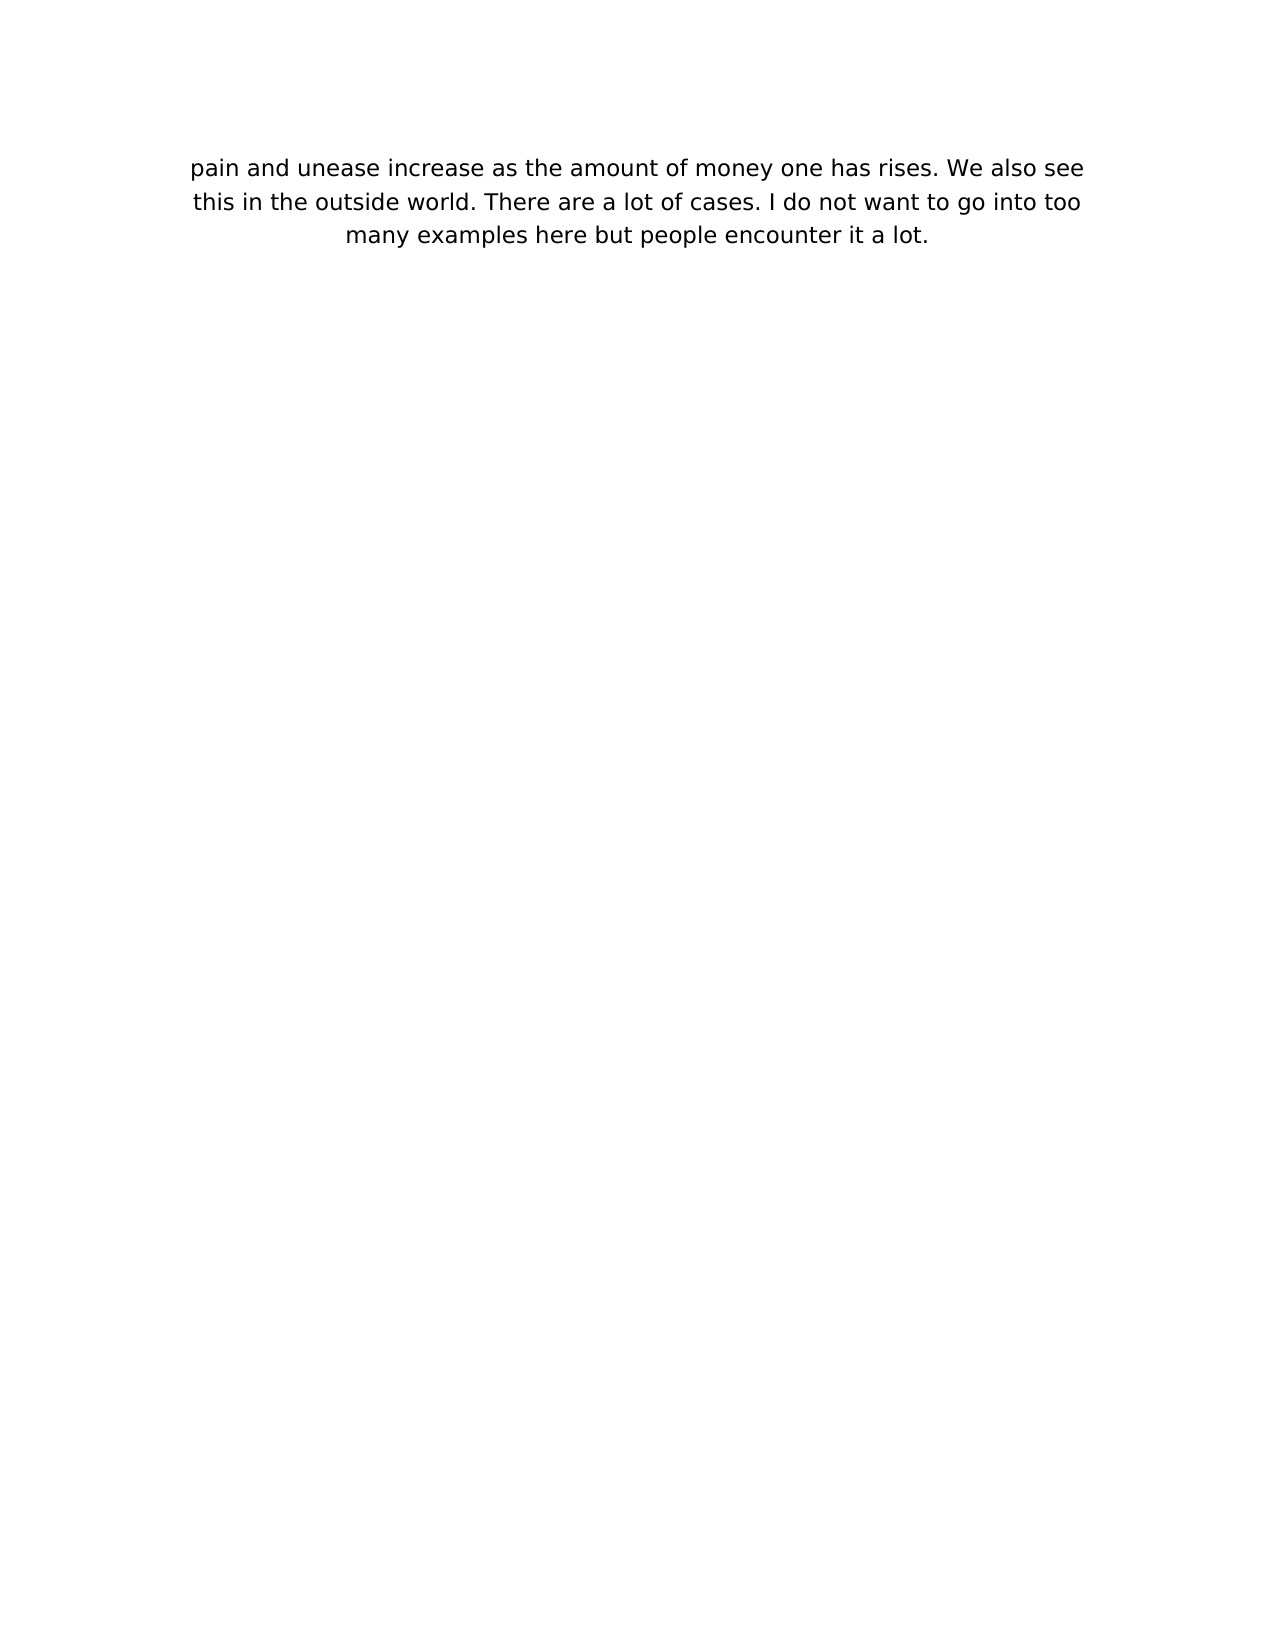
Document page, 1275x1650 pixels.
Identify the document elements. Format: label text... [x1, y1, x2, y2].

text pain and unease increase as the amount of money one has rises. We also see this in the outside world. There are a lot of cases. I do not want to go into too many examples here but people encounter it a lot. [187, 150, 1087, 250]
